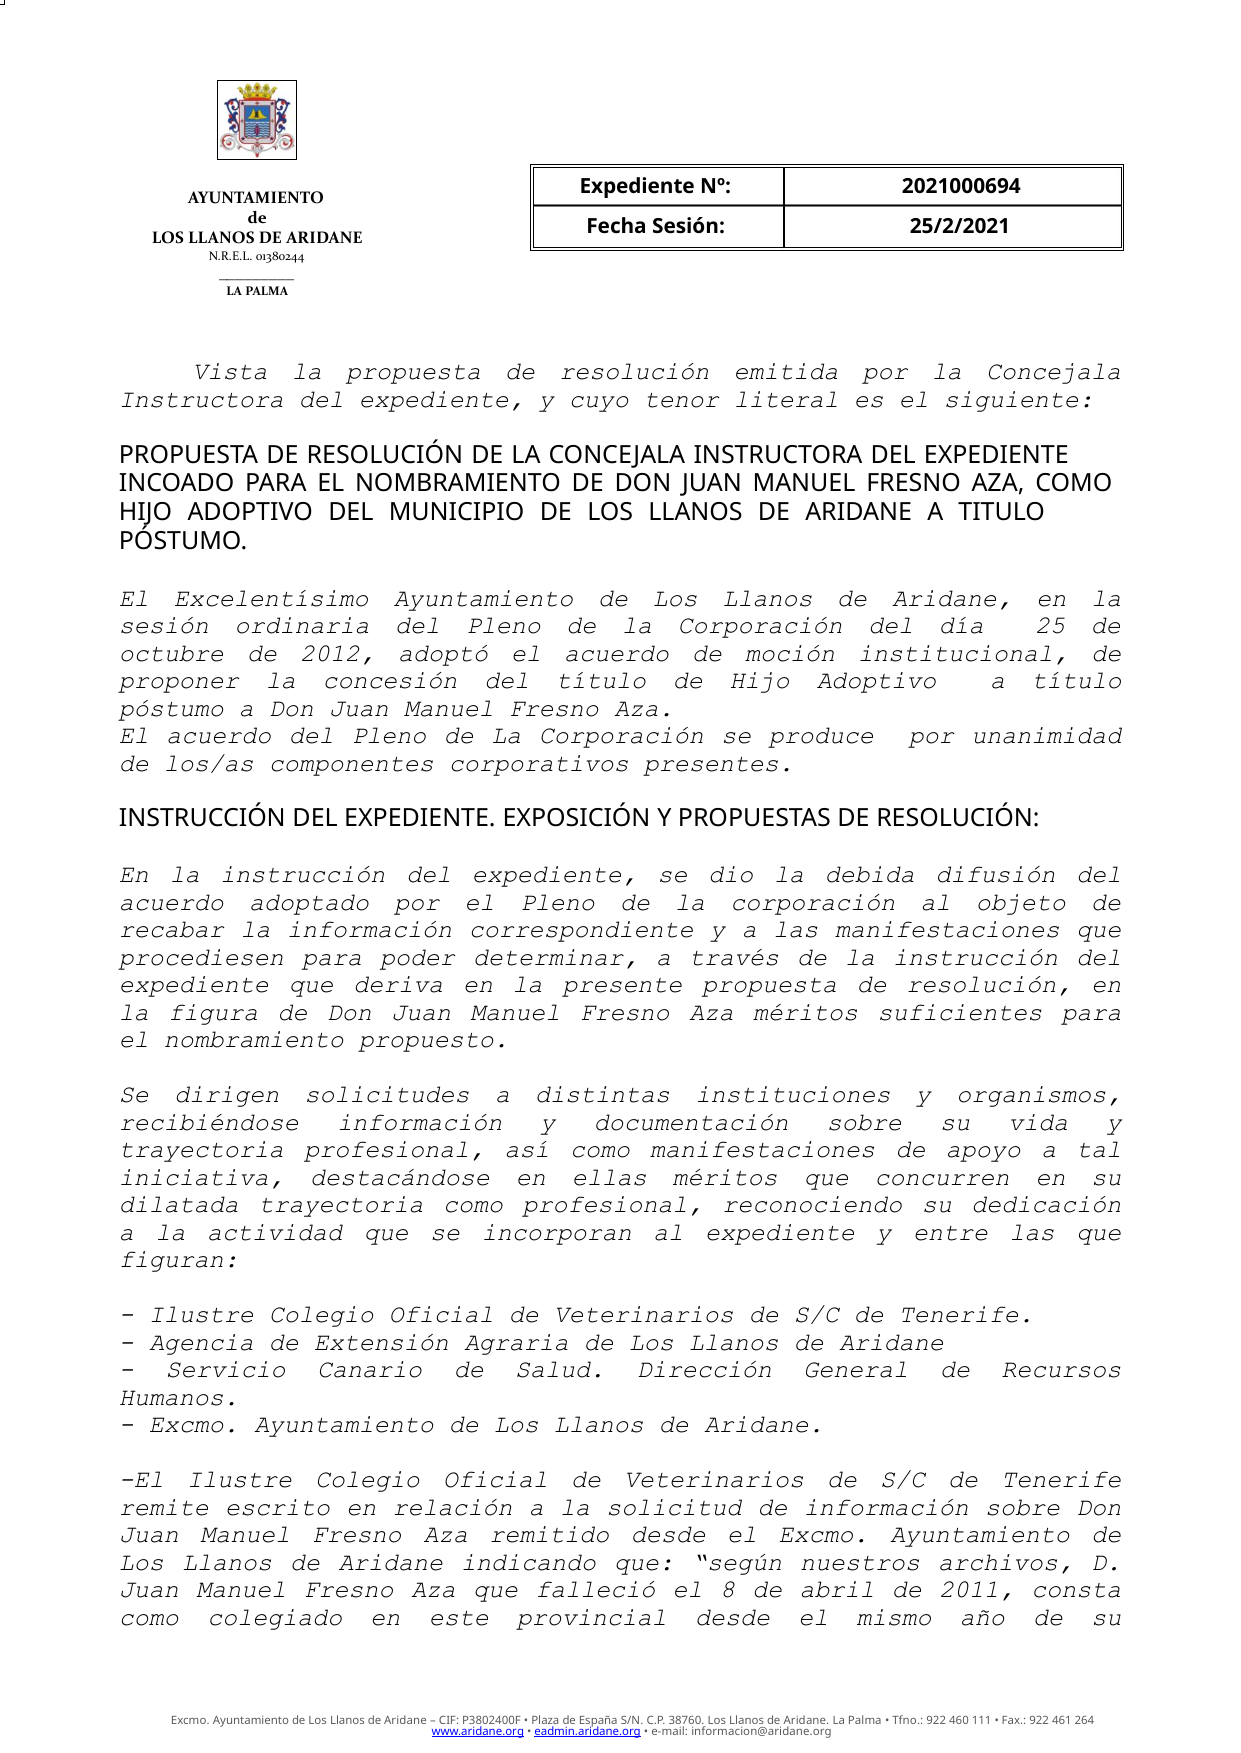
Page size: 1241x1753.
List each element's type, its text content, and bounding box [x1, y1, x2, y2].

text a la actividad que se incorporan al expediente y entre las que [119, 1218, 1146, 1246]
text Humanos. [119, 1382, 264, 1410]
text Se dirigen solicitudes a distintas instituciones y organismos, [119, 1080, 1146, 1108]
text como colegiado en este provincial desde el mismo año de su [119, 1603, 1146, 1631]
text remite escrito en relación a la solicitud de información sobre Don [119, 1492, 1146, 1521]
text de [247, 210, 387, 227]
text AYUNTAMIENTO [188, 190, 387, 207]
text dilatada trayectoria como profesional, reconociendo su dedicación [119, 1191, 1146, 1218]
text _ [219, 266, 226, 279]
text LA PALMA [226, 286, 317, 298]
text En la instrucción del expediente, se dio la debida difusión del [119, 860, 1146, 888]
text Agencia de Extensión Agraria de Los Llanos de Aridane [149, 1328, 1146, 1356]
text ________ [226, 266, 317, 282]
text acuerdo adoptado por el Pleno de la corporación al objeto de [119, 888, 1146, 916]
text www.aridane.org • eadmin.aridane.org • e-mail: informacion@aridane.org [431, 1724, 834, 1738]
text Instructora del expediente, y cuyo tenor literal es el siguiente: [119, 385, 1146, 413]
text _ [317, 266, 327, 282]
text iniciativa, destacándose en ellas méritos que concurren en su [119, 1163, 1146, 1191]
text - [119, 1300, 149, 1328]
text - [119, 1410, 149, 1438]
text Juan Manuel Fresno Aza remitido desde el Excmo. Ayuntamiento de [119, 1521, 1146, 1548]
text procediesen para poder determinar, a través de la instrucción del [119, 943, 1146, 971]
text LOS LLANOS DE ARIDANE [152, 230, 387, 247]
text sesión ordinaria del Pleno de la Corporación del día 25 de [119, 612, 1146, 639]
text recabar la información correspondiente y a las manifestaciones que [119, 916, 1146, 943]
text PÓSTUMO. [119, 527, 1146, 555]
text Expediente Nº: [579, 173, 761, 198]
text figuran: [119, 1246, 1146, 1273]
picture [218, 81, 296, 159]
picture [531, 165, 1123, 250]
text trayectoria profesional, así como manifestaciones de apoyo a tal [119, 1136, 1146, 1163]
text Ilustre Colegio Oficial de Veterinarios de S/C de Tenerife. [149, 1300, 1146, 1328]
text 25/2/2021 [909, 214, 1059, 239]
text N.R.E.L. 01380244 [208, 250, 327, 262]
text proponer la concesión del título de Hijo Adoptivo a título [119, 667, 1146, 694]
text el nombramiento propuesto. [119, 1026, 1146, 1053]
text - [119, 1465, 134, 1492]
text - [119, 1356, 159, 1382]
text expediente que deriva en la presente propuesta de resolución, en [119, 971, 1146, 998]
text INCOADO PARA EL NOMBRAMIENTO DE DON JUAN MANUEL FRESNO AZA, COMO [119, 469, 1146, 497]
text Los Llanos de Aridane indicando que: “según nuestros archivos, D. [119, 1548, 1146, 1576]
text Servicio Canario de Salud. Dirección General de Recursos [165, 1356, 1146, 1383]
text la figura de Don Juan Manuel Fresno Aza méritos suficientes para [119, 998, 1146, 1026]
text El acuerdo del Pleno de La Corporación se produce por unanimidad [119, 722, 1146, 749]
text HIJO ADOPTIVO DEL MUNICIPIO DE LOS LLANOS DE ARIDANE A TITULO [119, 498, 1146, 526]
text recibiéndose información y documentación sobre su vida y [119, 1108, 1146, 1136]
text Vista la propuesta de resolución emitida por la Concejala [192, 357, 1146, 385]
text póstumo a Don Juan Manuel Fresno Aza. [119, 694, 1146, 722]
text El Ilustre Colegio Oficial de Veterinarios de S/C de Tenerife [134, 1465, 1146, 1492]
text octubre de 2012, adoptó el acuerdo de moción institucional, de [119, 639, 1146, 667]
text PROPUESTA DE RESOLUCIÓN DE LA CONCEJALA INSTRUCTORA DEL EXPEDIENTE [119, 440, 1146, 469]
text de los/as componentes corporativos presentes. [119, 749, 1146, 777]
text - [119, 1328, 149, 1356]
text Fecha Sesión: [586, 214, 761, 239]
text El Excelentísimo Ayuntamiento de Los Llanos de Aridane, en la [119, 583, 1146, 612]
text INSTRUCCIÓN DEL EXPEDIENTE. EXPOSICIÓN Y PROPUESTAS DE RESOLUCIÓN: [119, 804, 1134, 832]
text Excmo. Ayuntamiento de Los Llanos de Aridane. [149, 1410, 849, 1438]
text Juan Manuel Fresno Aza que falleció el 8 de abril de 2011, consta [119, 1576, 1146, 1603]
text Excmo. Ayuntamiento de Los Llanos de Aridane – CIF: P3802400F • Plaza de España S/N. C.P. 38760. Los Llanos de Aridane. La Palma • Tfno.: 922 460 111 • Fax.: 922 461 264 [171, 1713, 1095, 1727]
text 2021000694 [902, 173, 1059, 198]
